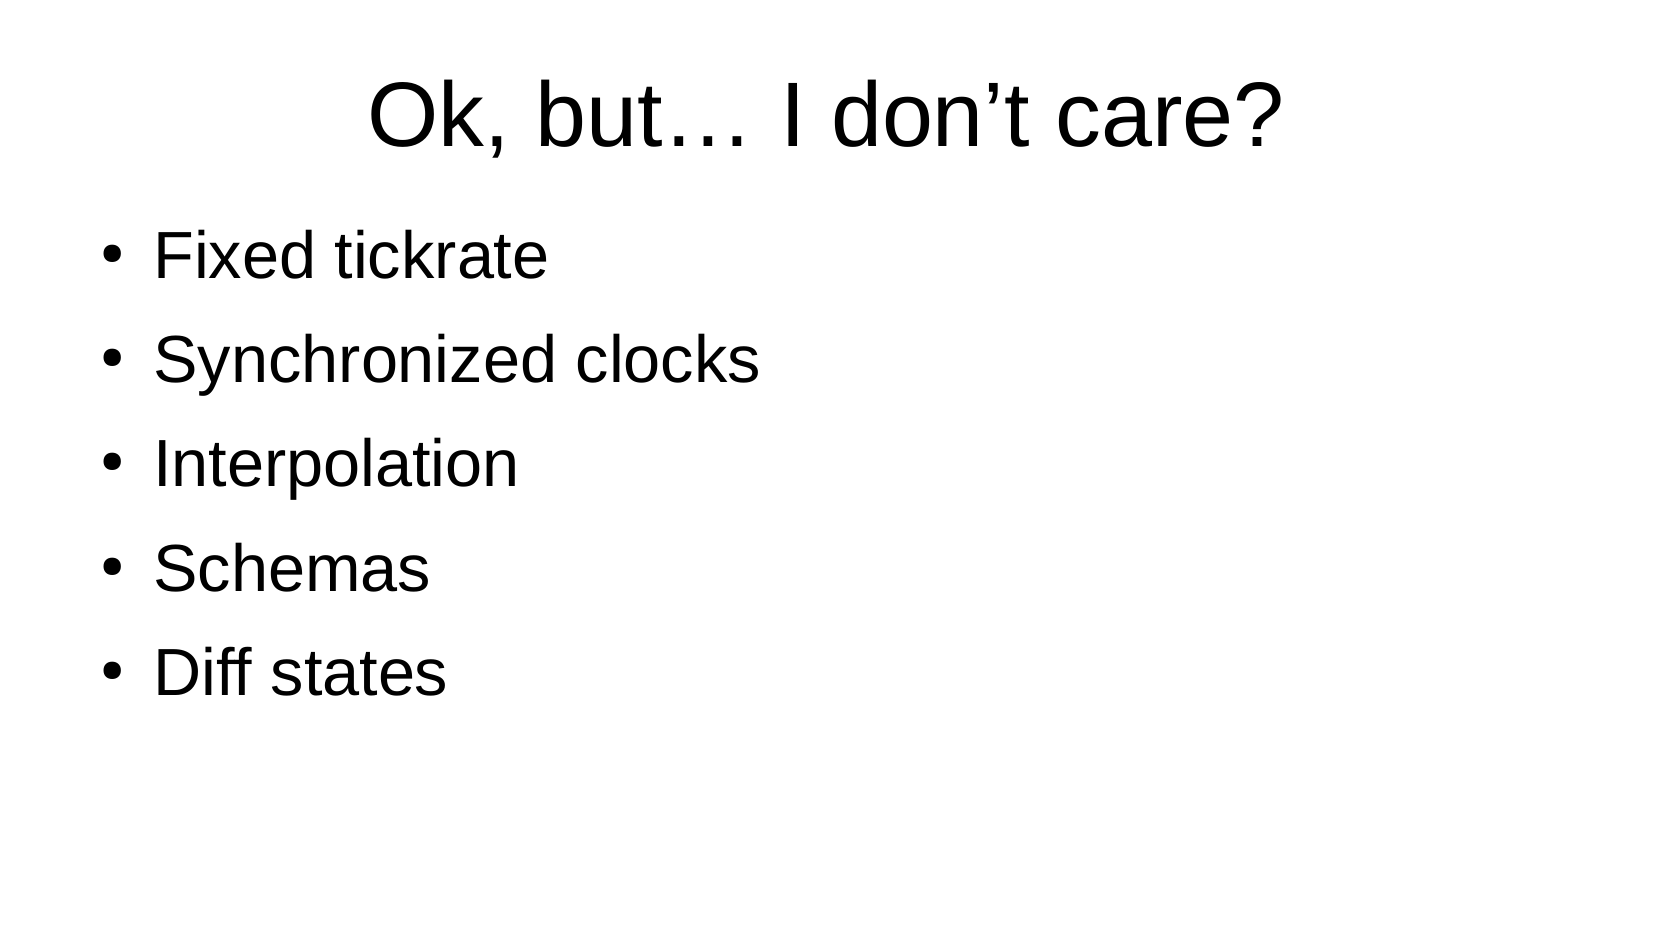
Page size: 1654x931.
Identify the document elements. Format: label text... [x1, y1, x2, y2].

title Ok, but… I don’t care? [82, 37, 1571, 193]
list Fixed tickrate Synchronized clocks Interpolation Schemas Diff states [82, 217, 1571, 758]
